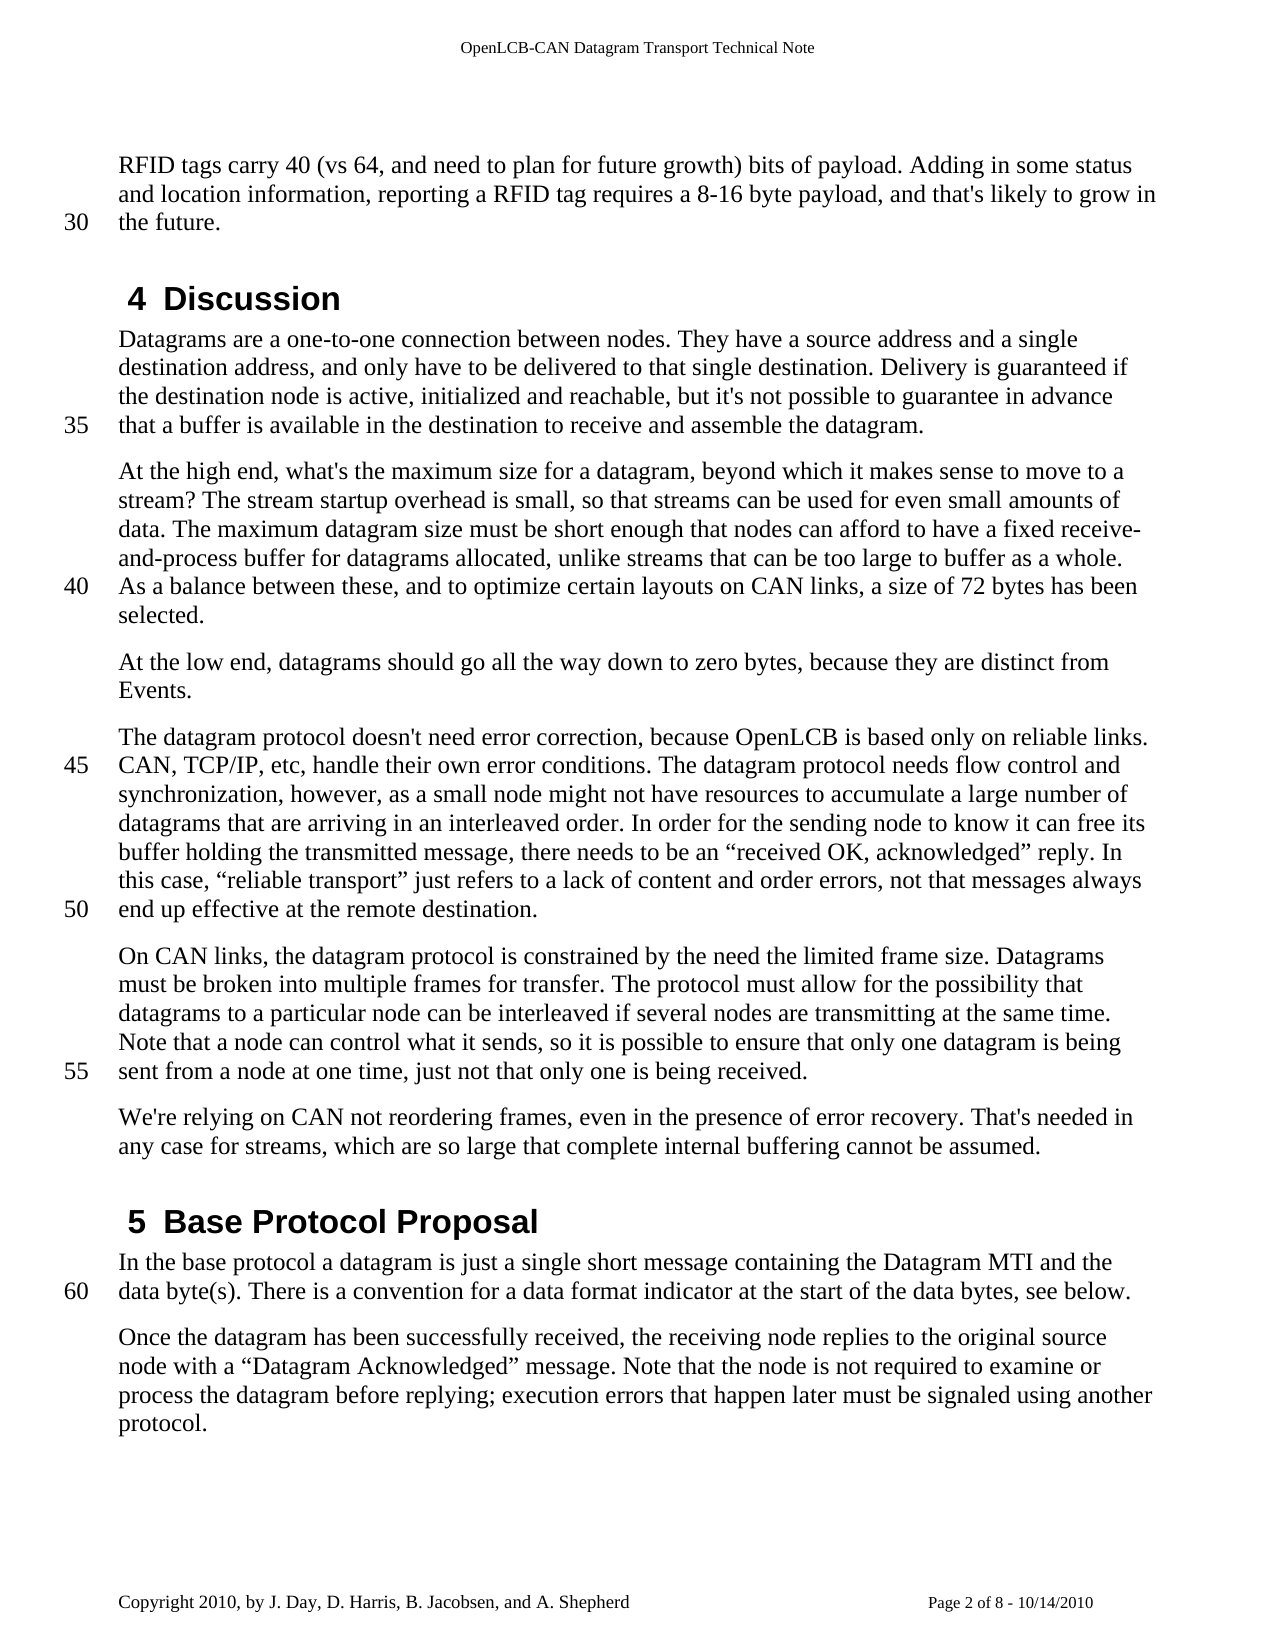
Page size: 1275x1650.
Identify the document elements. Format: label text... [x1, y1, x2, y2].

text The datagram protocol doesn't need error correction, because OpenLCB is based only on reliable links. CAN, TCP/IP, etc, handle their own error conditions. The datagram protocol needs flow control and synchronization, however, as a small node might not have resources to accumulate a large number of datagrams that are arriving in an interleaved order. In order for the sending node to know it can free its buffer holding the transmitted message, there needs to be an “received OK, acknowledged” reply. In this case, “reliable transport” just refers to a lack of content and order errors, not that messages always end up effective at the remote destination. [118, 722, 1157, 923]
text At the high end, what's the maximum size for a datagram, beyond which it makes sense to move to a stream? The stream startup overhead is small, so that streams can be used for even small amounts of data. The maximum datagram size must be short enough that nodes can afford to have a fixed receive-and-process buffer for datagrams allocated, unlike streams that can be too large to buffer as a whole. As a balance between these, and to optimize certain layouts on CAN links, a size of 72 bytes has been selected. [118, 456, 1157, 629]
text In the base protocol a datagram is just a single short message containing the Datagram MTI and the data byte(s). There is a convention for a data format indicator at the start of the data bytes, see below. [118, 1247, 1157, 1304]
subtitle Discussion [118, 279, 1157, 317]
text Datagrams are a one-to-one connection between nodes. They have a source address and a single destination address, and only have to be delivered to that single destination. Delivery is guaranteed if the destination node is active, initialized and reachable, but it's not possible to guarantee in advance that a buffer is available in the destination to receive and assemble the datagram. [118, 324, 1157, 439]
subtitle Base Protocol Proposal [118, 1202, 1157, 1241]
text On CAN links, the datagram protocol is constrained by the need the limited frame size. Datagrams must be broken into multiple frames for transfer. The protocol must allow for the possibility that datagrams to a particular node can be interleaved if several nodes are transmitting at the same time. Note that a node can control what it sends, so it is possible to ensure that only one datagram is being sent from a node at one time, just not that only one is being received. [118, 941, 1157, 1084]
text RFID tags carry 40 (vs 64, and need to plan for future growth) bits of payload. Adding in some status and location information, reporting a RFID tag requires a 8-16 byte payload, and that's likely to grow in the future. [118, 150, 1157, 236]
text Once the datagram has been successfully received, the receiving node replies to the original source node with a “Datagram Acknowledged” message. Note that the node is not required to examine or process the datagram before replying; execution errors that happen later must be signaled using another protocol. [118, 1322, 1157, 1437]
text At the low end, datagrams should go all the way down to zero bytes, because they are distinct from Events. [118, 647, 1157, 704]
text We're relying on CAN not reordering frames, even in the presence of error recovery. That's needed in any case for streams, which are so large that complete internal buffering cannot be assumed. [118, 1102, 1157, 1160]
